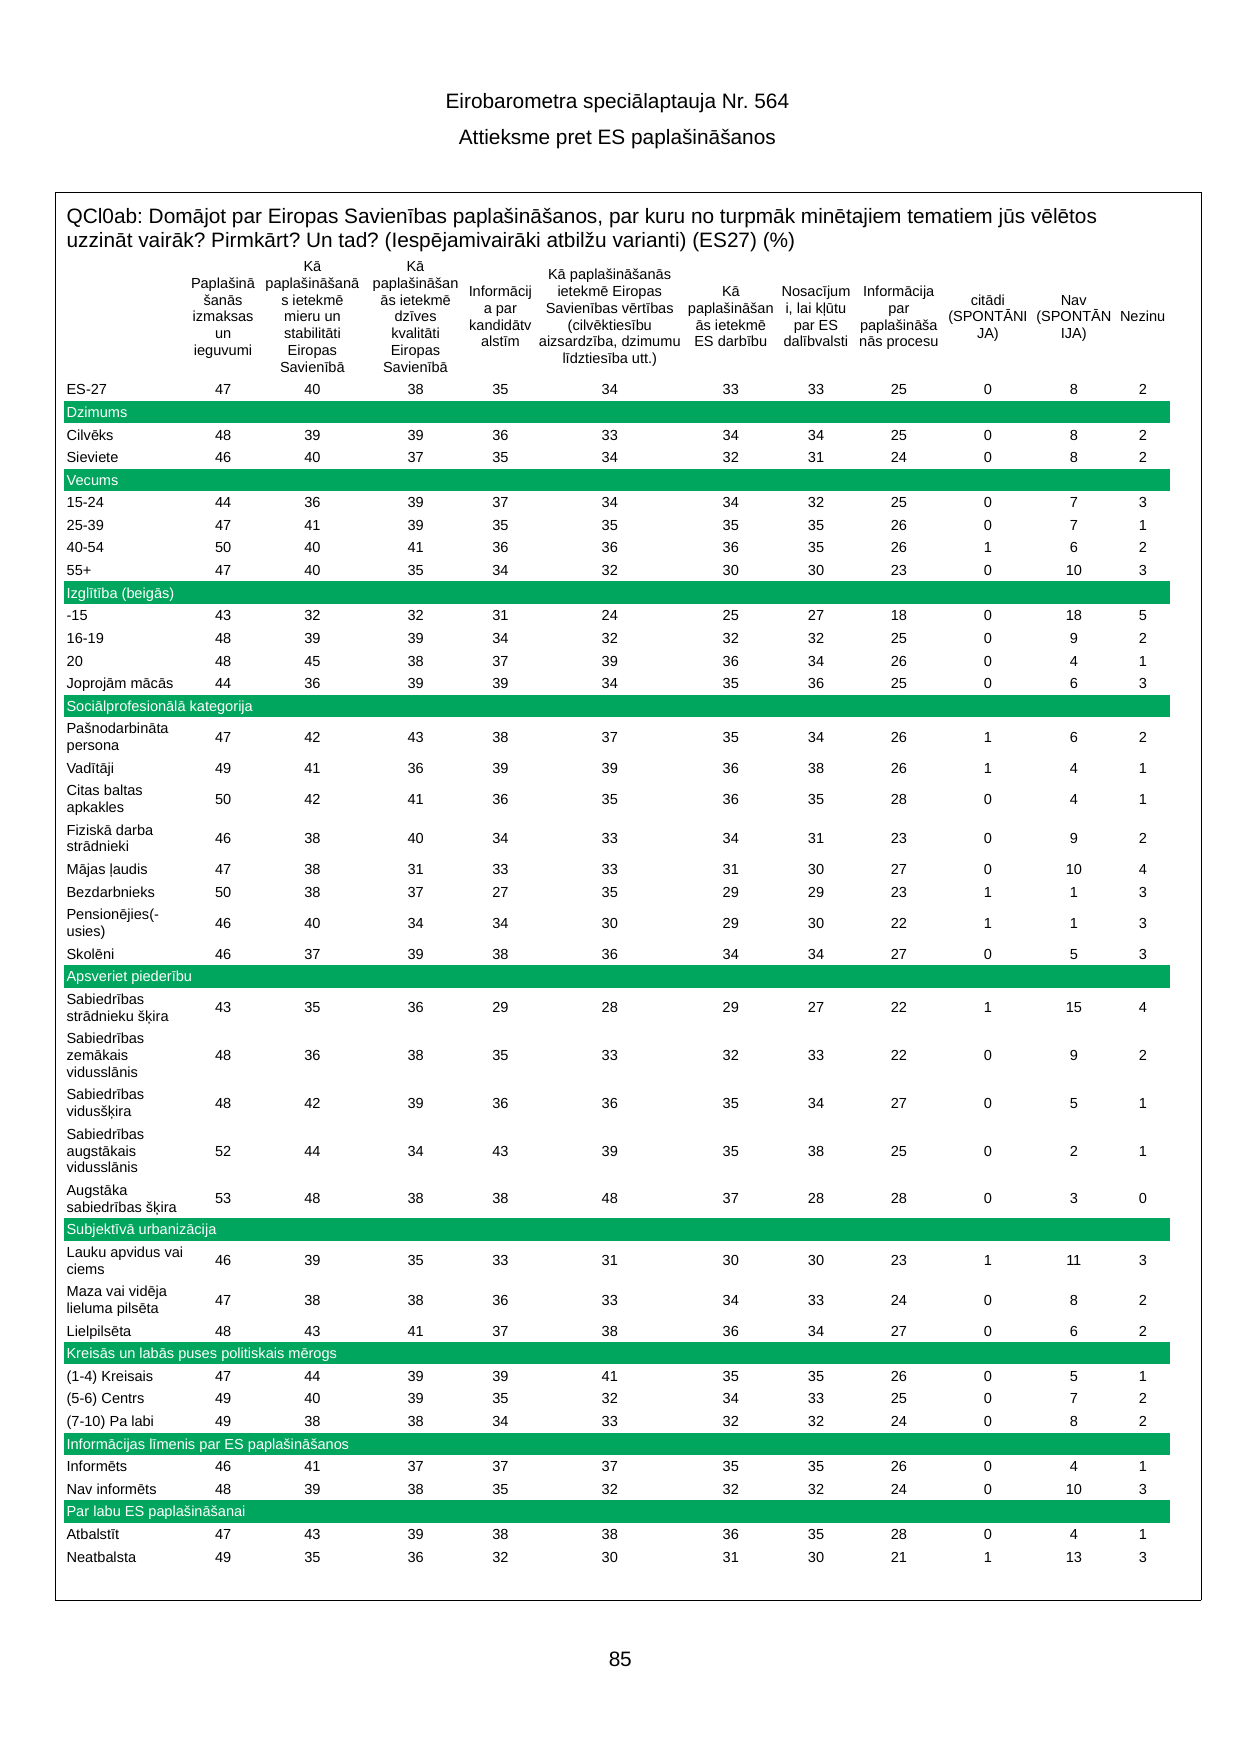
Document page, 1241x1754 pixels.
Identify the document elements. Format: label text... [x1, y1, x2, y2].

table_cell 25 [854, 378, 943, 401]
table_cell 4 [1032, 1523, 1115, 1545]
table_cell 33 [465, 1241, 535, 1280]
table_cell 39 [366, 1083, 465, 1122]
table_cell 1 [943, 988, 1032, 1027]
table_cell 36 [465, 536, 535, 559]
table_cell 4 [1032, 779, 1115, 818]
table_cell 49 [187, 1545, 259, 1568]
table_cell 1 [943, 756, 1032, 779]
table_cell 26 [854, 649, 943, 672]
table_cell 39 [259, 423, 366, 446]
table_cell Pensionējies(-usies) [64, 903, 187, 942]
table_cell 40 [259, 378, 366, 401]
table_cell 36 [684, 1319, 777, 1342]
table_cell 39 [366, 627, 465, 649]
table_cell 55+ [64, 559, 187, 581]
table_cell 48 [187, 423, 259, 446]
table_cell 32 [259, 604, 366, 627]
table_cell 32 [366, 604, 465, 627]
table_cell 35 [684, 1083, 777, 1122]
table_cell Vadītāji [64, 756, 187, 779]
table_cell Izglītība (beigās) [64, 581, 1170, 604]
table_cell 0 [943, 1027, 1032, 1083]
table_cell 46 [187, 1455, 259, 1478]
table_cell Lielpilsēta [64, 1319, 187, 1342]
table_cell 26 [854, 536, 943, 559]
table_cell Informēts [64, 1455, 187, 1478]
table_cell 26 [854, 1365, 943, 1387]
table_cell 47 [187, 378, 259, 401]
table_cell [64, 255, 187, 378]
table_cell Citas baltas apkakles [64, 779, 187, 818]
table_cell 1 [1115, 1523, 1170, 1545]
table_cell 8 [1032, 378, 1115, 401]
table_cell 18 [1032, 604, 1115, 627]
table_cell Dzimums [64, 401, 1170, 423]
table_cell 28 [535, 988, 684, 1027]
table_cell 3 [1115, 1241, 1170, 1280]
table_cell 0 [943, 1179, 1032, 1218]
table_cell 7 [1032, 1387, 1115, 1410]
table_cell 0 [943, 1123, 1032, 1179]
table_cell 0 [943, 1365, 1032, 1387]
table_cell Informācija par kandidātvalstīm [465, 255, 535, 378]
table_cell 0 [943, 1455, 1032, 1478]
table_cell 1 [1115, 1365, 1170, 1387]
table_cell 35 [535, 880, 684, 903]
table_cell 35 [465, 1027, 535, 1083]
table_cell 35 [778, 514, 854, 536]
table_cell 37 [465, 491, 535, 514]
table_cell 47 [187, 559, 259, 581]
table_cell 47 [187, 514, 259, 536]
table_cell 29 [684, 988, 777, 1027]
table_cell 33 [778, 378, 854, 401]
table_cell 8 [1032, 423, 1115, 446]
table_cell 3 [1115, 903, 1170, 942]
table_cell Kā paplašināšanās ietekmē dzīves kvalitāti Eiropas Savienībā [366, 255, 465, 378]
table_cell 35 [778, 779, 854, 818]
table_cell 4 [1115, 858, 1170, 880]
table_cell 3 [1115, 559, 1170, 581]
table_cell 33 [535, 1410, 684, 1432]
table_cell 43 [259, 1319, 366, 1342]
table_cell 40 [366, 819, 465, 858]
table_cell 22 [854, 1027, 943, 1083]
table_cell 3 [1115, 491, 1170, 514]
table_cell 34 [535, 672, 684, 694]
table_cell 48 [187, 1478, 259, 1500]
table_cell 21 [854, 1545, 943, 1568]
table_cell 41 [535, 1365, 684, 1387]
table_cell 1 [943, 880, 1032, 903]
table_cell 40 [259, 559, 366, 581]
table_cell 0 [943, 1387, 1032, 1410]
table_cell 34 [465, 819, 535, 858]
table_cell 36 [366, 988, 465, 1027]
table_cell 31 [778, 446, 854, 468]
table_cell 5 [1032, 943, 1115, 965]
table_cell 39 [366, 491, 465, 514]
table_cell 49 [187, 1410, 259, 1432]
table_cell 48 [259, 1179, 366, 1218]
table_cell 2 [1115, 446, 1170, 468]
table_cell Skolēni [64, 943, 187, 965]
table_header QCl0ab: Domājot par Eiropas Savienības paplašināšanos, par kuru no turpmāk minētajiem tematiem jūs vēlētos uzzināt vairāk? Pirmkārt? Un tad? (Iespējamivairāki atbilžu varianti) (ES27) (%) [64, 201, 1170, 255]
table_cell 35 [778, 1365, 854, 1387]
table_cell 0 [943, 649, 1032, 672]
table_cell 36 [684, 779, 777, 818]
table_cell 0 [943, 1523, 1032, 1545]
table_cell 25 [854, 1123, 943, 1179]
table_cell Paplašināšanās izmaksas un ieguvumi [187, 255, 259, 378]
table_cell 24 [854, 1478, 943, 1500]
table_cell 38 [778, 1123, 854, 1179]
table_cell Mājas ļaudis [64, 858, 187, 880]
table_cell 0 [943, 514, 1032, 536]
table_cell 1 [943, 1545, 1032, 1568]
table_cell 1 [1115, 514, 1170, 536]
table_cell 23 [854, 1241, 943, 1280]
table_cell 0 [943, 627, 1032, 649]
table_cell 50 [187, 880, 259, 903]
table_cell 39 [465, 672, 535, 694]
table_cell 32 [535, 559, 684, 581]
table_cell 25 [854, 627, 943, 649]
table_cell 37 [366, 1455, 465, 1478]
table_cell 38 [366, 378, 465, 401]
table_cell 35 [465, 446, 535, 468]
table_cell 33 [465, 858, 535, 880]
table_cell 29 [778, 880, 854, 903]
table_cell citādi (SPONTĀNIJA) [943, 255, 1032, 378]
table_cell Sabiedrības zemākais vidusslānis [64, 1027, 187, 1083]
table_cell 25 [854, 423, 943, 446]
table_cell 32 [684, 1027, 777, 1083]
table_cell Maza vai vidēja lieluma pilsēta [64, 1280, 187, 1319]
table_cell 32 [684, 1410, 777, 1432]
table_cell 49 [187, 756, 259, 779]
table_cell 36 [535, 943, 684, 965]
table_cell 1 [943, 903, 1032, 942]
table_cell 5 [1032, 1365, 1115, 1387]
table_cell 39 [535, 1123, 684, 1179]
table_cell 35 [684, 1455, 777, 1478]
table_cell 41 [366, 779, 465, 818]
table_cell 35 [465, 378, 535, 401]
table_cell 3 [1115, 880, 1170, 903]
table_cell 39 [465, 1365, 535, 1387]
table_cell 34 [778, 1319, 854, 1342]
table_cell 37 [465, 1319, 535, 1342]
table_cell 25 [854, 1387, 943, 1410]
table_cell 2 [1115, 1280, 1170, 1319]
table_cell 34 [684, 491, 777, 514]
table_cell 6 [1032, 672, 1115, 694]
table_cell 10 [1032, 559, 1115, 581]
table_cell 0 [943, 943, 1032, 965]
table_cell 36 [465, 423, 535, 446]
table_cell 33 [535, 1027, 684, 1083]
table_cell 22 [854, 903, 943, 942]
table_cell ES-27 [64, 378, 187, 401]
table_cell 2 [1032, 1123, 1115, 1179]
table_cell 36 [465, 779, 535, 818]
table_cell 38 [259, 858, 366, 880]
table_cell 42 [259, 1083, 366, 1122]
table_cell 28 [778, 1179, 854, 1218]
table_cell 46 [187, 903, 259, 942]
table_cell 4 [1032, 649, 1115, 672]
table_cell 38 [366, 1027, 465, 1083]
table_cell Sabiedrības augstākais vidusslānis [64, 1123, 187, 1179]
table_cell 13 [1032, 1545, 1115, 1568]
table_cell Fiziskā darba strādnieki [64, 819, 187, 858]
table_cell 40 [259, 446, 366, 468]
table_cell Nav informēts [64, 1478, 187, 1500]
table_cell 35 [684, 672, 777, 694]
table_cell 26 [854, 1455, 943, 1478]
table_cell 26 [854, 717, 943, 756]
table_cell 34 [778, 423, 854, 446]
table_cell 20 [64, 649, 187, 672]
table_cell 40 [259, 536, 366, 559]
table_cell 33 [778, 1280, 854, 1319]
table_cell Apsveriet piederību [64, 965, 1170, 988]
table_cell 27 [854, 1083, 943, 1122]
table_cell 36 [778, 672, 854, 694]
table_cell 0 [943, 1478, 1032, 1500]
table_cell 46 [187, 446, 259, 468]
table_cell 28 [854, 1523, 943, 1545]
table_cell 27 [778, 988, 854, 1027]
table_cell 0 [943, 1280, 1032, 1319]
table_cell 39 [259, 1478, 366, 1500]
table_cell 37 [535, 1455, 684, 1478]
table_cell 2 [1115, 1410, 1170, 1432]
table_cell 47 [187, 717, 259, 756]
table_cell 43 [366, 717, 465, 756]
table_cell 46 [187, 943, 259, 965]
table_cell 32 [684, 1478, 777, 1500]
table_cell 18 [854, 604, 943, 627]
table_cell 0 [943, 446, 1032, 468]
table_cell 36 [366, 756, 465, 779]
table_cell 24 [854, 1410, 943, 1432]
table_cell 25 [854, 672, 943, 694]
table_cell 1 [1032, 903, 1115, 942]
table_cell 23 [854, 880, 943, 903]
table_cell 16-19 [64, 627, 187, 649]
table_cell 31 [366, 858, 465, 880]
table_cell 38 [535, 1319, 684, 1342]
table_cell 2 [1115, 717, 1170, 756]
table_cell Informācija par paplašināšanās procesu [854, 255, 943, 378]
table_cell 33 [535, 858, 684, 880]
table_cell 5 [1115, 604, 1170, 627]
table_cell Pašnodarbināta persona [64, 717, 187, 756]
table_cell 44 [259, 1365, 366, 1387]
table_cell Kā paplašināšanās ietekmē mieru un stabilitāti Eiropas Savienībā [259, 255, 366, 378]
table_cell 32 [684, 446, 777, 468]
table_cell 39 [366, 672, 465, 694]
table_cell 32 [535, 1387, 684, 1410]
table_cell 39 [366, 423, 465, 446]
table_cell 35 [778, 536, 854, 559]
table_cell 30 [535, 1545, 684, 1568]
table_cell 40-54 [64, 536, 187, 559]
table_cell 35 [535, 779, 684, 818]
table_cell 50 [187, 536, 259, 559]
table_cell 37 [684, 1179, 777, 1218]
table_cell 38 [366, 1179, 465, 1218]
table_cell 2 [1115, 1319, 1170, 1342]
table_cell 30 [778, 1545, 854, 1568]
table_cell 47 [187, 1365, 259, 1387]
table_cell 38 [535, 1523, 684, 1545]
table_cell 36 [259, 672, 366, 694]
table_cell 44 [187, 491, 259, 514]
table_cell 0 [943, 604, 1032, 627]
table_cell 32 [778, 491, 854, 514]
table_cell 2 [1115, 1027, 1170, 1083]
table_cell 30 [778, 858, 854, 880]
table_cell 0 [943, 779, 1032, 818]
table_cell Augstāka sabiedrības šķira [64, 1179, 187, 1218]
table_cell 29 [684, 880, 777, 903]
table_cell 35 [778, 1455, 854, 1478]
table_cell 10 [1032, 858, 1115, 880]
table_cell 1 [1115, 649, 1170, 672]
table_cell 23 [854, 819, 943, 858]
table_cell 38 [259, 819, 366, 858]
table_cell 33 [684, 378, 777, 401]
table_cell 1 [943, 1241, 1032, 1280]
table_cell 33 [535, 423, 684, 446]
table_cell 30 [778, 1241, 854, 1280]
table_cell 36 [259, 491, 366, 514]
table_cell 36 [684, 1523, 777, 1545]
table_cell 35 [366, 559, 465, 581]
table_cell 38 [465, 1523, 535, 1545]
table_cell 37 [465, 649, 535, 672]
table_cell 3 [1115, 1478, 1170, 1500]
table_cell 44 [259, 1123, 366, 1179]
table_cell 53 [187, 1179, 259, 1218]
table_cell 38 [366, 1280, 465, 1319]
table_cell 39 [259, 627, 366, 649]
table_cell 39 [366, 943, 465, 965]
table_cell 41 [259, 756, 366, 779]
table_cell 1 [1115, 779, 1170, 818]
table_cell 40 [259, 1387, 366, 1410]
table_cell 38 [465, 717, 535, 756]
table_cell Joprojām mācās [64, 672, 187, 694]
table_cell 35 [465, 1387, 535, 1410]
table_cell 41 [259, 1455, 366, 1478]
table_cell 4 [1115, 988, 1170, 1027]
table_cell 38 [259, 1280, 366, 1319]
table_cell 35 [684, 1365, 777, 1387]
table_cell 39 [465, 756, 535, 779]
table_cell 0 [943, 1319, 1032, 1342]
table_cell 35 [684, 717, 777, 756]
table_cell Nav (SPONTĀNIJA) [1032, 255, 1115, 378]
table_cell 36 [465, 1280, 535, 1319]
table_cell 1 [1115, 1083, 1170, 1122]
table_cell 34 [778, 943, 854, 965]
table_cell 50 [187, 779, 259, 818]
table_cell 0 [943, 1083, 1032, 1122]
table_cell 6 [1032, 717, 1115, 756]
table_cell Sabiedrības vidusšķira [64, 1083, 187, 1122]
table_cell 3 [1115, 1545, 1170, 1568]
table_cell Vecums [64, 469, 1170, 491]
table_cell 39 [259, 1241, 366, 1280]
table_cell 36 [684, 649, 777, 672]
table_cell 0 [943, 858, 1032, 880]
table_cell 30 [684, 559, 777, 581]
table_cell 26 [854, 514, 943, 536]
table_cell 2 [1115, 819, 1170, 858]
table_cell 9 [1032, 1027, 1115, 1083]
table_cell 28 [854, 1179, 943, 1218]
table_cell 39 [535, 756, 684, 779]
table_cell 1 [1032, 880, 1115, 903]
table_cell 37 [465, 1455, 535, 1478]
table_cell 43 [465, 1123, 535, 1179]
table_cell 0 [1115, 1179, 1170, 1218]
table_cell 8 [1032, 1410, 1115, 1432]
table_cell 34 [366, 1123, 465, 1179]
table_cell 30 [778, 903, 854, 942]
table_cell 8 [1032, 446, 1115, 468]
table_cell 0 [943, 423, 1032, 446]
table_cell 32 [778, 1478, 854, 1500]
table_cell 8 [1032, 1280, 1115, 1319]
table_cell 3 [1115, 943, 1170, 965]
table_cell 30 [535, 903, 684, 942]
table_cell 31 [778, 819, 854, 858]
table_cell 27 [854, 943, 943, 965]
table_cell (5-6) Centrs [64, 1387, 187, 1410]
table_cell 38 [465, 943, 535, 965]
table_cell 35 [684, 514, 777, 536]
table_cell 1 [1115, 756, 1170, 779]
table_cell 39 [366, 1387, 465, 1410]
table_cell 0 [943, 559, 1032, 581]
table_cell Bezdarbnieks [64, 880, 187, 903]
table_cell 29 [684, 903, 777, 942]
table_cell 2 [1115, 378, 1170, 401]
table_cell Sieviete [64, 446, 187, 468]
table_cell 39 [535, 649, 684, 672]
table_cell 32 [778, 627, 854, 649]
table_cell 41 [259, 514, 366, 536]
table_cell 3 [1115, 672, 1170, 694]
table_cell 34 [778, 1083, 854, 1122]
table_cell 22 [854, 988, 943, 1027]
table_cell 6 [1032, 536, 1115, 559]
table_cell 36 [684, 536, 777, 559]
table_cell 47 [187, 1280, 259, 1319]
table_cell 40 [259, 903, 366, 942]
table_cell 34 [465, 559, 535, 581]
table_cell 35 [259, 1545, 366, 1568]
table_cell 33 [778, 1387, 854, 1410]
table_cell Atbalstīt [64, 1523, 187, 1545]
table_cell 32 [535, 1478, 684, 1500]
table_cell 37 [535, 717, 684, 756]
table_cell 6 [1032, 1319, 1115, 1342]
table_cell 41 [366, 536, 465, 559]
table_cell 48 [187, 627, 259, 649]
table_cell 7 [1032, 491, 1115, 514]
table_cell Kā paplašināšanās ietekmē Eiropas Savienības vērtības (cilvēktiesību aizsardzība, dzimumu līdztiesība utt.) [535, 255, 684, 378]
table_cell 34 [684, 423, 777, 446]
table_cell 39 [366, 1523, 465, 1545]
table_cell 32 [535, 627, 684, 649]
table_cell 1 [1115, 1455, 1170, 1478]
table_cell 34 [535, 446, 684, 468]
table_cell 38 [465, 1179, 535, 1218]
table_cell 34 [778, 717, 854, 756]
table_cell 34 [465, 627, 535, 649]
table_cell 38 [366, 649, 465, 672]
table_cell 31 [684, 858, 777, 880]
table_cell 0 [943, 491, 1032, 514]
table_cell 29 [465, 988, 535, 1027]
table_cell 34 [535, 378, 684, 401]
table_cell 4 [1032, 1455, 1115, 1478]
table_cell 2 [1115, 1387, 1170, 1410]
table_cell 26 [854, 756, 943, 779]
table_cell 38 [366, 1410, 465, 1432]
table_cell Informācijas līmenis par ES paplašināšanos [64, 1433, 1170, 1455]
table_cell 41 [366, 1319, 465, 1342]
table_cell Cilvēks [64, 423, 187, 446]
table_cell 36 [535, 536, 684, 559]
table_cell 35 [535, 514, 684, 536]
table_cell 5 [1032, 1083, 1115, 1122]
table_cell 38 [259, 880, 366, 903]
table_cell 1 [943, 717, 1032, 756]
table_cell 48 [187, 1027, 259, 1083]
table_cell 2 [1115, 536, 1170, 559]
table_cell 35 [259, 988, 366, 1027]
table_cell 37 [259, 943, 366, 965]
table_cell 49 [187, 1387, 259, 1410]
table_cell 39 [366, 1365, 465, 1387]
table_cell 31 [465, 604, 535, 627]
table_cell 52 [187, 1123, 259, 1179]
table_cell 35 [465, 1478, 535, 1500]
table_cell 25 [684, 604, 777, 627]
table_cell 37 [366, 446, 465, 468]
table_cell 0 [943, 672, 1032, 694]
table_cell 48 [187, 1083, 259, 1122]
table_cell 42 [259, 717, 366, 756]
table_cell 31 [535, 1241, 684, 1280]
table_cell 31 [684, 1545, 777, 1568]
table_cell 35 [465, 514, 535, 536]
table_cell 39 [366, 514, 465, 536]
table_cell 15 [1032, 988, 1115, 1027]
table_cell 43 [187, 604, 259, 627]
table_cell 25-39 [64, 514, 187, 536]
table_cell 35 [684, 1123, 777, 1179]
table_cell 45 [259, 649, 366, 672]
table_cell 15-24 [64, 491, 187, 514]
table_cell 46 [187, 819, 259, 858]
table_cell Kreisās un labās puses politiskais mērogs [64, 1342, 1170, 1364]
table_cell Nosacījumi, lai kļūtu par ES dalībvalsti [778, 255, 854, 378]
table_cell 34 [684, 1387, 777, 1410]
table_cell 48 [535, 1179, 684, 1218]
table_cell 0 [943, 378, 1032, 401]
table_cell (1-4) Kreisais [64, 1365, 187, 1387]
table_cell 34 [684, 819, 777, 858]
table_cell 1 [1115, 1123, 1170, 1179]
table_cell 34 [778, 649, 854, 672]
table_cell 47 [187, 1523, 259, 1545]
table_cell 32 [778, 1410, 854, 1432]
table_cell Par labu ES paplašināšanai [64, 1500, 1170, 1523]
table_cell 36 [535, 1083, 684, 1122]
table_cell 43 [187, 988, 259, 1027]
table_cell 42 [259, 779, 366, 818]
table_cell 10 [1032, 1478, 1115, 1500]
table_cell -15 [64, 604, 187, 627]
table_cell 30 [684, 1241, 777, 1280]
table_cell 35 [778, 1523, 854, 1545]
table_cell 2 [1115, 627, 1170, 649]
table_cell 24 [854, 446, 943, 468]
table_cell Kā paplašināšanās ietekmē ES darbību [684, 255, 777, 378]
table_cell 33 [778, 1027, 854, 1083]
table_cell Neatbalsta [64, 1545, 187, 1568]
table_cell 27 [854, 1319, 943, 1342]
table_cell 7 [1032, 514, 1115, 536]
table_cell Sabiedrības strādnieku šķira [64, 988, 187, 1027]
table_cell 30 [778, 559, 854, 581]
table_cell 48 [187, 649, 259, 672]
table_cell 34 [465, 903, 535, 942]
table_cell 32 [465, 1545, 535, 1568]
table_cell 0 [943, 1410, 1032, 1432]
table_cell 38 [259, 1410, 366, 1432]
table_cell Lauku apvidus vai ciems [64, 1241, 187, 1280]
table_cell 1 [943, 536, 1032, 559]
table_cell 47 [187, 858, 259, 880]
table_cell 33 [535, 1280, 684, 1319]
table_cell 48 [187, 1319, 259, 1342]
table_cell 44 [187, 672, 259, 694]
table_cell Sociālprofesionālā kategorija [64, 695, 1170, 717]
table_cell 34 [684, 1280, 777, 1319]
table_cell 34 [535, 491, 684, 514]
table_cell 24 [535, 604, 684, 627]
table_cell 34 [366, 903, 465, 942]
table_cell 28 [854, 779, 943, 818]
table_cell 37 [366, 880, 465, 903]
table_cell 0 [943, 819, 1032, 858]
table_cell 25 [854, 491, 943, 514]
table_cell 3 [1032, 1179, 1115, 1218]
table_cell 4 [1032, 756, 1115, 779]
table_cell 34 [465, 1410, 535, 1432]
table_cell 46 [187, 1241, 259, 1280]
table_cell 36 [259, 1027, 366, 1083]
table_cell (7-10) Pa labi [64, 1410, 187, 1432]
table_cell Subjektīvā urbanizācija [64, 1218, 1170, 1241]
table_cell 9 [1032, 627, 1115, 649]
table_cell 9 [1032, 819, 1115, 858]
table_cell Nezinu [1115, 255, 1170, 378]
table_cell 24 [854, 1280, 943, 1319]
table_cell 35 [366, 1241, 465, 1280]
table_cell 36 [684, 756, 777, 779]
table_cell 27 [465, 880, 535, 903]
table_cell 11 [1032, 1241, 1115, 1280]
table_cell 36 [465, 1083, 535, 1122]
table_cell 27 [778, 604, 854, 627]
table_cell 32 [684, 627, 777, 649]
table_cell 34 [684, 943, 777, 965]
table_cell 36 [366, 1545, 465, 1568]
table_cell 38 [778, 756, 854, 779]
table_cell 2 [1115, 423, 1170, 446]
table_cell 33 [535, 819, 684, 858]
table_cell 43 [259, 1523, 366, 1545]
table_cell 38 [366, 1478, 465, 1500]
table_cell 27 [854, 858, 943, 880]
table_cell 23 [854, 559, 943, 581]
